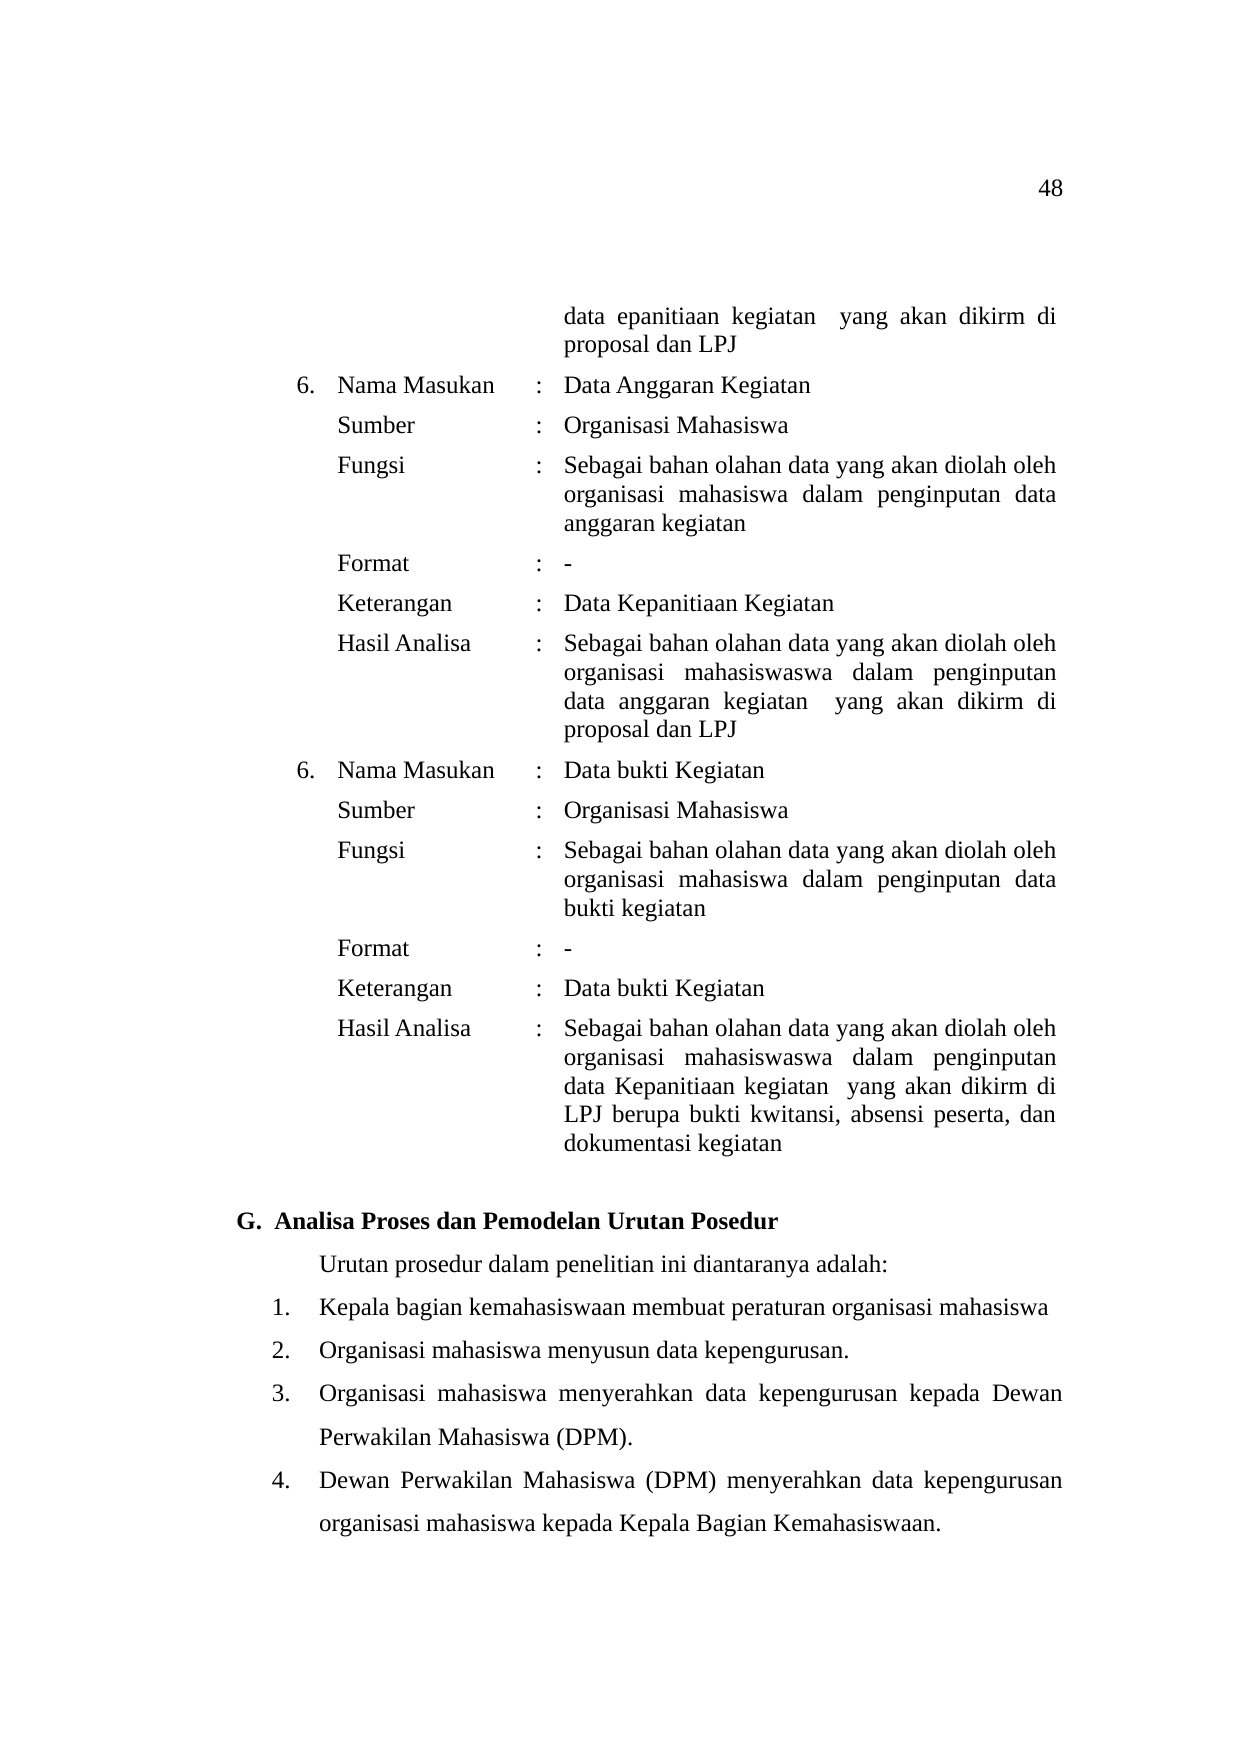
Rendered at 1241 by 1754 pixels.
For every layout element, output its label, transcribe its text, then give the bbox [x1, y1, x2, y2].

table_cell : [530, 968, 558, 1008]
table_cell [291, 295, 331, 364]
list Kepala bagian kemahasiswaan membuat peraturan organisasi mahasiswa [272, 1292, 1063, 1321]
table_cell : [530, 927, 558, 967]
list Organisasi mahasiswa menyusun data kepengurusan. [272, 1335, 1063, 1364]
table_cell : [530, 364, 558, 404]
table_cell Format [331, 927, 530, 967]
table_cell [291, 623, 331, 749]
table_cell Fungsi [331, 830, 530, 927]
table_cell : [530, 542, 558, 582]
table_cell : [530, 445, 558, 542]
table_cell Nama Masukan [331, 364, 530, 404]
table_cell data epanitiaan kegiatan yang akan dikirm di proposal dan LPJ [558, 295, 1062, 364]
table_cell Sebagai bahan olahan data yang akan diolah oleh organisasi mahasiswa dalam penginputan data bukti kegiatan [558, 830, 1062, 927]
table_cell [291, 404, 331, 444]
table_cell : [530, 404, 558, 444]
table_cell Data Kepanitiaan Kegiatan [558, 583, 1062, 623]
table_cell Data Anggaran Kegiatan [558, 364, 1062, 404]
table_cell Keterangan [331, 583, 530, 623]
table_cell : [530, 1008, 558, 1163]
table_cell [291, 583, 331, 623]
table_cell 6. [291, 364, 331, 404]
table_cell : [530, 583, 558, 623]
table_cell Sumber [331, 789, 530, 829]
table_cell Hasil Analisa [331, 1008, 530, 1163]
table_cell : [530, 623, 558, 749]
table_cell Sumber [331, 404, 530, 444]
table_cell 6. [291, 749, 331, 789]
list Dewan Perwakilan Mahasiswa (DPM) menyerahkan data kepengurusan organisasi mahasiswa kepada Kepala Bagian Kemahasiswaan. [272, 1465, 1063, 1537]
table_cell Data bukti Kegiatan [558, 968, 1062, 1008]
table_cell Sebagai bahan olahan data yang akan diolah oleh organisasi mahasiswaswa dalam penginputan data Kepanitiaan kegiatan yang akan dikirm di LPJ berupa bukti kwitansi, absensi peserta, dan dokumentasi kegiatan [558, 1008, 1062, 1163]
table_cell Format [331, 542, 530, 582]
table_cell Fungsi [331, 445, 530, 542]
table_cell : [530, 789, 558, 829]
table_cell - [558, 927, 1062, 967]
table_cell Organisasi Mahasiswa [558, 789, 1062, 829]
table_cell [291, 927, 331, 967]
table_cell [291, 445, 331, 542]
table_cell Sebagai bahan olahan data yang akan diolah oleh organisasi mahasiswaswa dalam penginputan data anggaran kegiatan yang akan dikirm di proposal dan LPJ [558, 623, 1062, 749]
list Analisa Proses dan Pemodelan Urutan Posedur [236, 1206, 1063, 1235]
list Urutan prosedur dalam penelitian ini diantaranya adalah: [236, 1249, 1063, 1278]
table_cell : [530, 749, 558, 789]
table_cell - [558, 542, 1062, 582]
table_cell [291, 542, 331, 582]
table_cell [291, 830, 331, 927]
table_cell Organisasi Mahasiswa [558, 404, 1062, 444]
table_cell [530, 295, 558, 364]
table_cell [291, 1008, 331, 1163]
table_cell [291, 968, 331, 1008]
table_cell Nama Masukan [331, 749, 530, 789]
table_cell Sebagai bahan olahan data yang akan diolah oleh organisasi mahasiswa dalam penginputan data anggaran kegiatan [558, 445, 1062, 542]
table_cell Data bukti Kegiatan [558, 749, 1062, 789]
table_cell [291, 789, 331, 829]
table_cell : [530, 830, 558, 927]
table_cell Hasil Analisa [331, 623, 530, 749]
table_cell [331, 295, 530, 364]
list Organisasi mahasiswa menyerahkan data kepengurusan kepada Dewan Perwakilan Mahasiswa (DPM). [272, 1378, 1063, 1450]
table_cell Keterangan [331, 968, 530, 1008]
